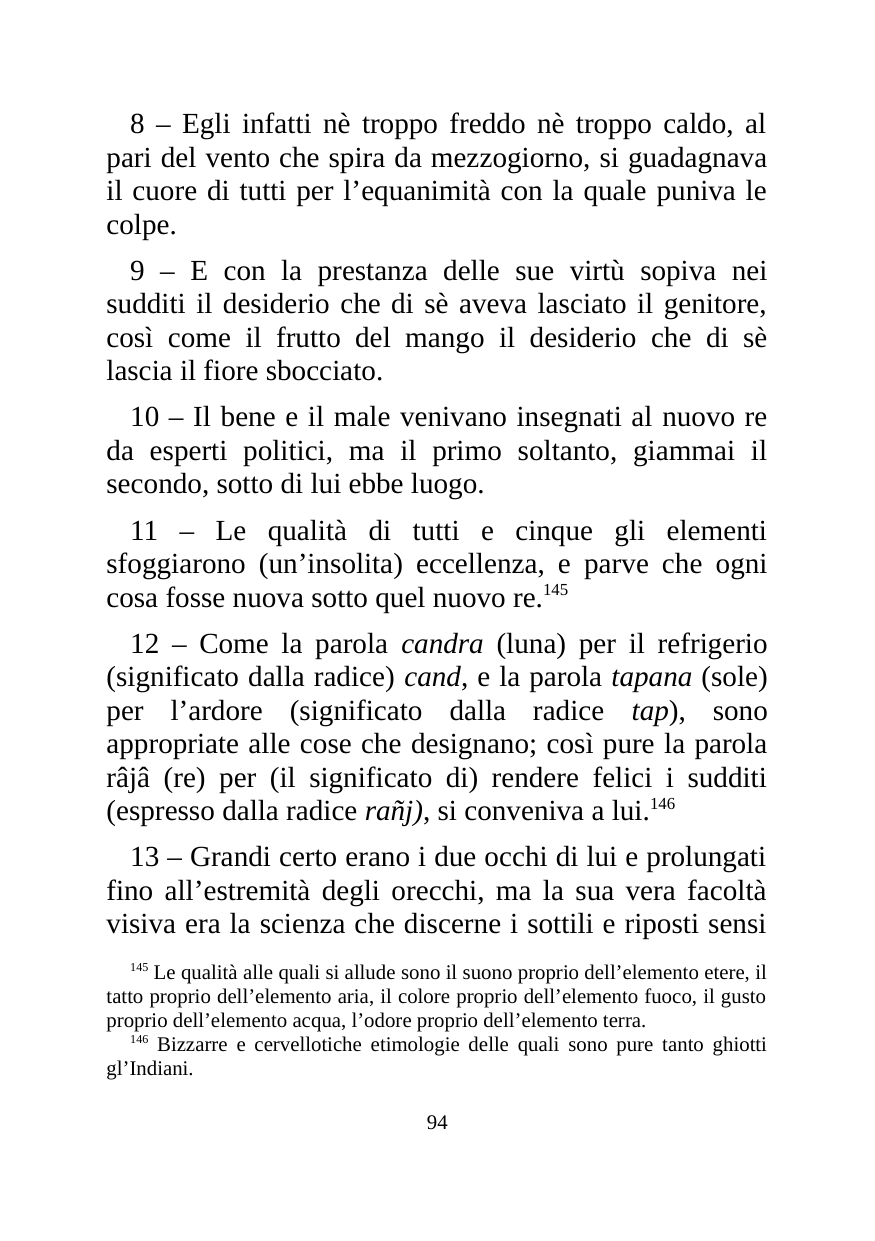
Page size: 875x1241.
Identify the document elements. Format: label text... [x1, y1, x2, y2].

text Le qualità alle quali si allude sono il suono proprio dell’elemento etere, il tatto proprio dell’elemento aria, il colore proprio dell’elemento fuoco, il gusto proprio dell’elemento acqua, l’odore proprio dell’elemento terra. [106, 960, 768, 1032]
text 12 – Come la parola candra (luna) per il refrigerio (significato dalla radice) cand, e la parola tapana (sole) per l’ardore (significato dalla radice tap), sono appropriate alle cose che designano; così pure la parola râjâ (re) per (il significato di) rendere felici i sudditi (espresso dalla radice rañj), si conveniva a lui. [106, 626, 768, 827]
text Bizzarre e cervellotiche etimologie delle quali sono pure tanto ghiotti gl’Indiani. [106, 1032, 768, 1080]
text 8 – Egli infatti nè troppo freddo nè troppo caldo, al pari del vento che spira da mezzogiorno, si guadagnava il cuore di tutti per l’equanimità con la quale puniva le colpe. [106, 106, 768, 240]
text 11 – Le qualità di tutti e cinque gli elementi sfoggiarono (un’insolita) eccellenza, e parve che ogni cosa fosse nuova sotto quel nuovo re. [106, 513, 768, 613]
text 9 – E con la prestanza delle sue virtù sopiva nei sudditi il desiderio che di sè aveva lasciato il genitore, così come il frutto del mango il desiderio che di sè lascia il fiore sbocciato. [106, 253, 768, 387]
text 10 – Il bene e il male venivano insegnati al nuovo re da esperti politici, ma il primo soltanto, giammai il secondo, sotto di lui ebbe luogo. [106, 399, 768, 500]
text 13 – Grandi certo erano i due occhi di lui e prolungati fino all’estremità degli orecchi, ma la sua vera facoltà visiva era la scienza che discerne i sottili e riposti sensi [106, 839, 768, 940]
